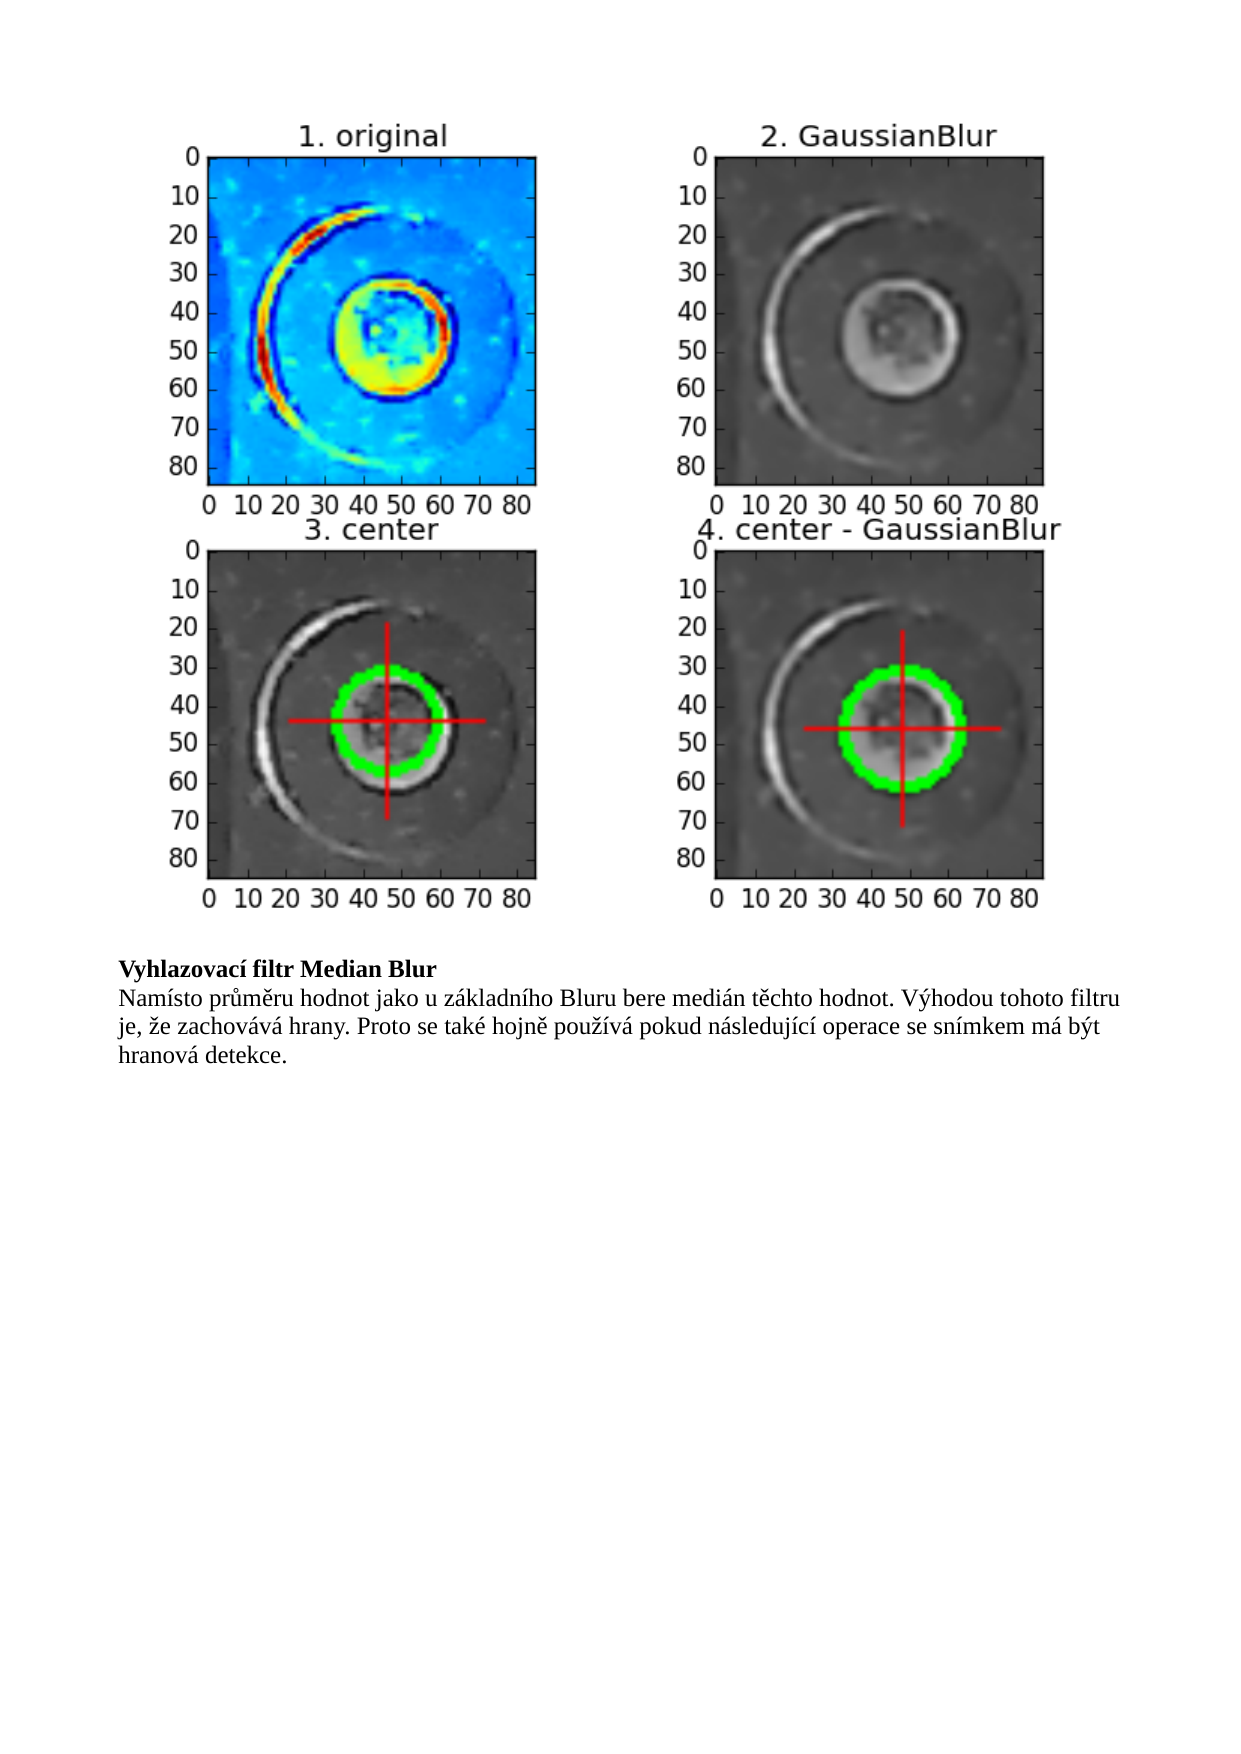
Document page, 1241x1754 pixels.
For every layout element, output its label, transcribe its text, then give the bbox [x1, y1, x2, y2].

text Namísto průměru hodnot jako u základního Bluru bere medián těchto hodnot. Výhodou tohoto filtru je, že zachovává hrany. Proto se také hojně používá pokud následující operace se snímkem má být hranová detekce. [118, 983, 1122, 1069]
text Vyhlazovací filtr Median Blur [118, 954, 1122, 983]
picture [161, 118, 1079, 926]
